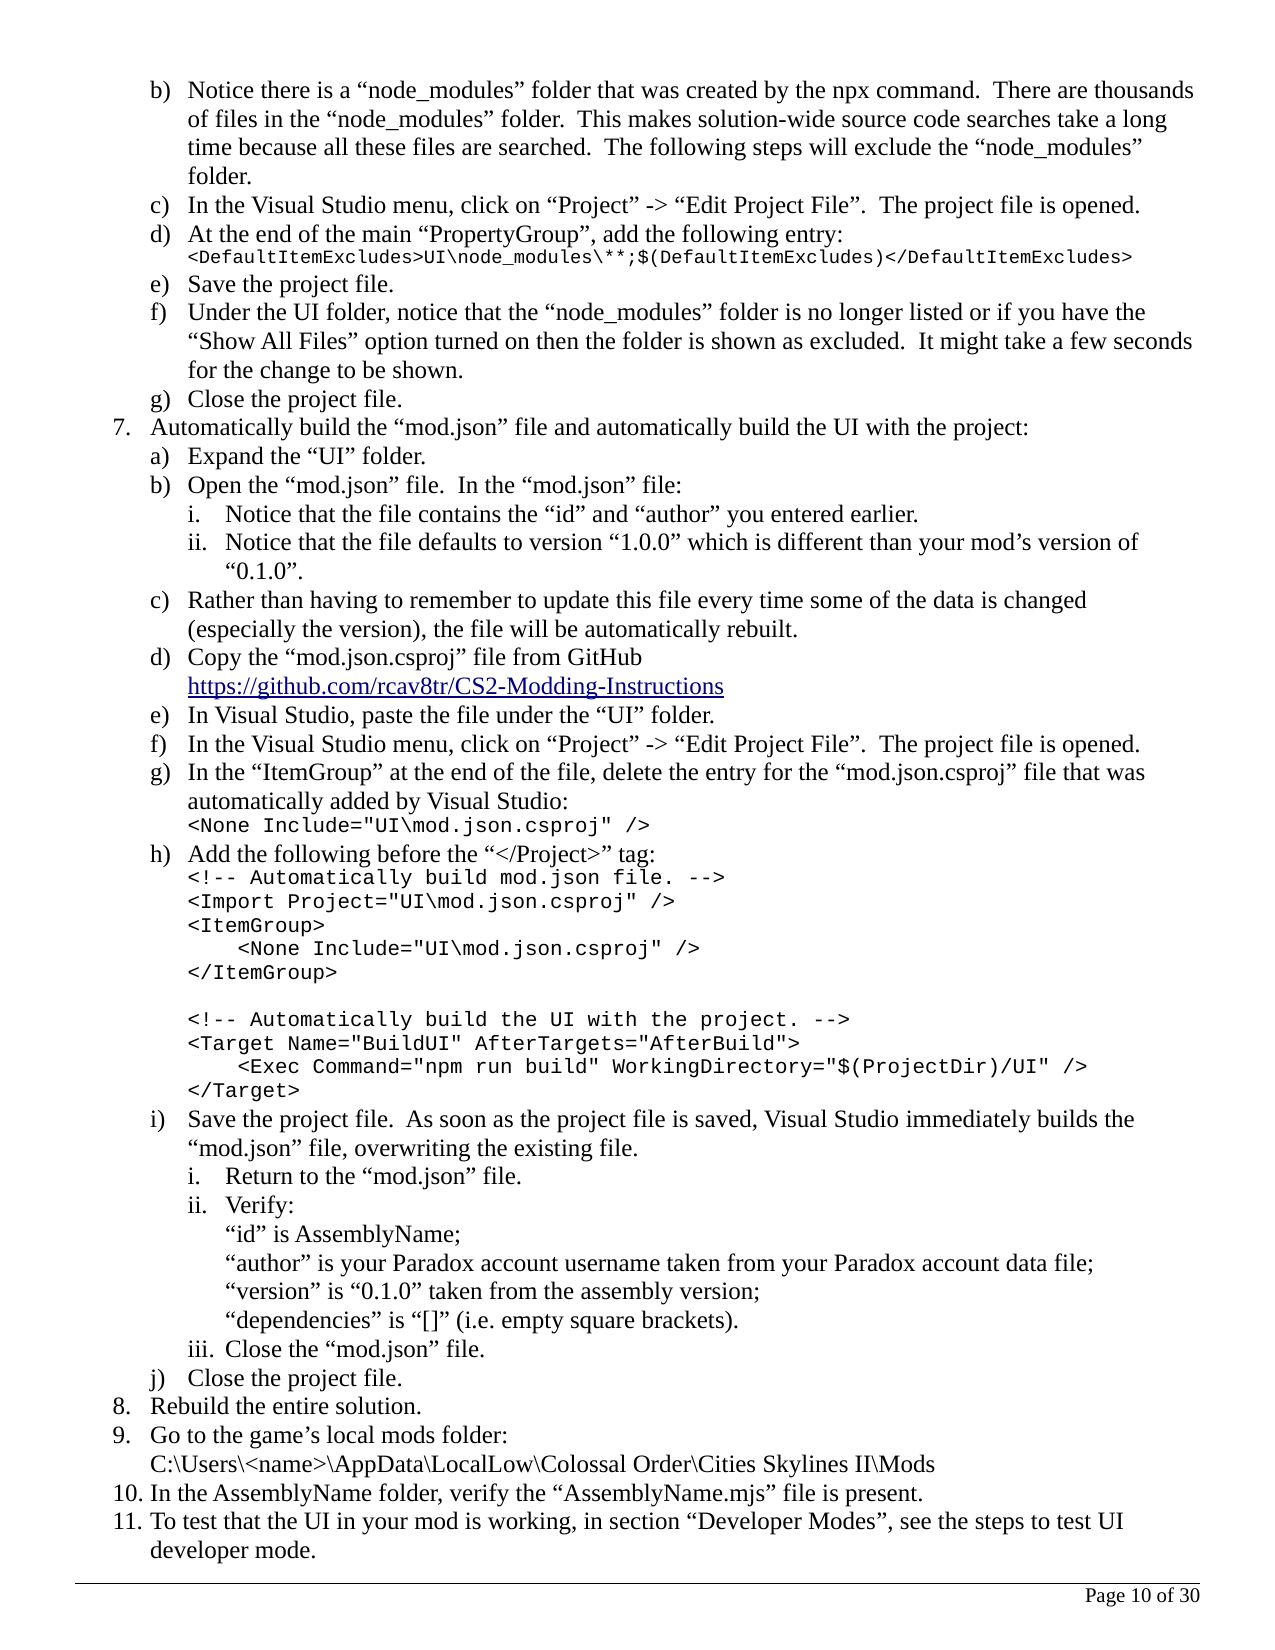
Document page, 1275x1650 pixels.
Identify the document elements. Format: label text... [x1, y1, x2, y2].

list At the end of the main “PropertyGroup”, add the following entry: <DefaultItemExcludes>UI\node_modules\**;$(DefaultItemExcludes)</DefaultItemExcludes> [150, 219, 1200, 269]
list In the Visual Studio menu, click on “Project” -> “Edit Project File”. The project file is opened. [150, 729, 1200, 757]
list Open the “mod.json” file. In the “mod.json” file: [150, 470, 1200, 499]
list Save the project file. [150, 269, 1200, 297]
list Go to the game’s local mods folder: C:\Users\<name>\AppData\LocalLow\Colossal Order\Cities Skylines II\Mods [112, 1420, 1200, 1478]
list Under the UI folder, notice that the “node_modules” folder is no longer listed or if you have the “Show All Files” option turned on then the folder is shown as excluded. It might take a few seconds for the change to be shown. [150, 297, 1200, 384]
list In the “ItemGroup” at the end of the file, delete the entry for the “mod.json.csproj” file that was automatically added by Visual Studio: <None Include="UI\mod.json.csproj" /> [150, 757, 1200, 839]
list Rebuild the entire solution. [112, 1391, 1200, 1420]
list Expand the “UI” folder. [150, 441, 1200, 470]
list Add the following before the “</Project>” tag: <!-- Automatically build mod.json file. --> <Import Project="UI\mod.json.csproj" /> <ItemGroup> <None Include="UI\mod.json.csproj" /> </ItemGroup> <!-- Automatically build the UI with the project. --> <Target Name="BuildUI" AfterTargets="AfterBuild"> <Exec Command="npm run build" WorkingDirectory="$(ProjectDir)/UI" /> </Target> [150, 839, 1200, 1104]
list Close the project file. [150, 384, 1200, 412]
list Return to the “mod.json” file. [187, 1161, 1200, 1190]
list Copy the “mod.json.csproj” file from GitHub https://github.com/rcav8tr/CS2-Modding-Instructions [150, 642, 1200, 700]
list Close the project file. [150, 1363, 1200, 1391]
list Close the “mod.json” file. [187, 1334, 1200, 1363]
list To test that the UI in your mod is working, in section “Developer Modes”, see the steps to test UI developer mode. [112, 1506, 1200, 1564]
list In the Visual Studio menu, click on “Project” -> “Edit Project File”. The project file is opened. [150, 190, 1200, 219]
list Notice that the file defaults to version “1.0.0” which is different than your mod’s version of “0.1.0”. [187, 527, 1200, 585]
list In the AssemblyName folder, verify the “AssemblyName.mjs” file is present. [112, 1478, 1200, 1506]
list Save the project file. As soon as the project file is saved, Visual Studio immediately builds the “mod.json” file, overwriting the existing file. [150, 1104, 1200, 1161]
list Notice that the file contains the “id” and “author” you entered earlier. [187, 499, 1200, 527]
list Automatically build the “mod.json” file and automatically build the UI with the project: [112, 412, 1200, 441]
list Rather than having to remember to update this file every time some of the data is changed (especially the version), the file will be automatically rebuilt. [150, 585, 1200, 642]
list Notice there is a “node_modules” folder that was created by the npx command. There are thousands of files in the “node_modules” folder. This makes solution-wide source code searches take a long time because all these files are searched. The following steps will exclude the “node_modules” folder. [150, 75, 1200, 190]
list Verify: “id” is AssemblyName; “author” is your Paradox account username taken from your Paradox account data file; “version” is “0.1.0” taken from the assembly version; “dependencies” is “[]” (i.e. empty square brackets). [187, 1190, 1200, 1334]
list In Visual Studio, paste the file under the “UI” folder. [150, 700, 1200, 729]
